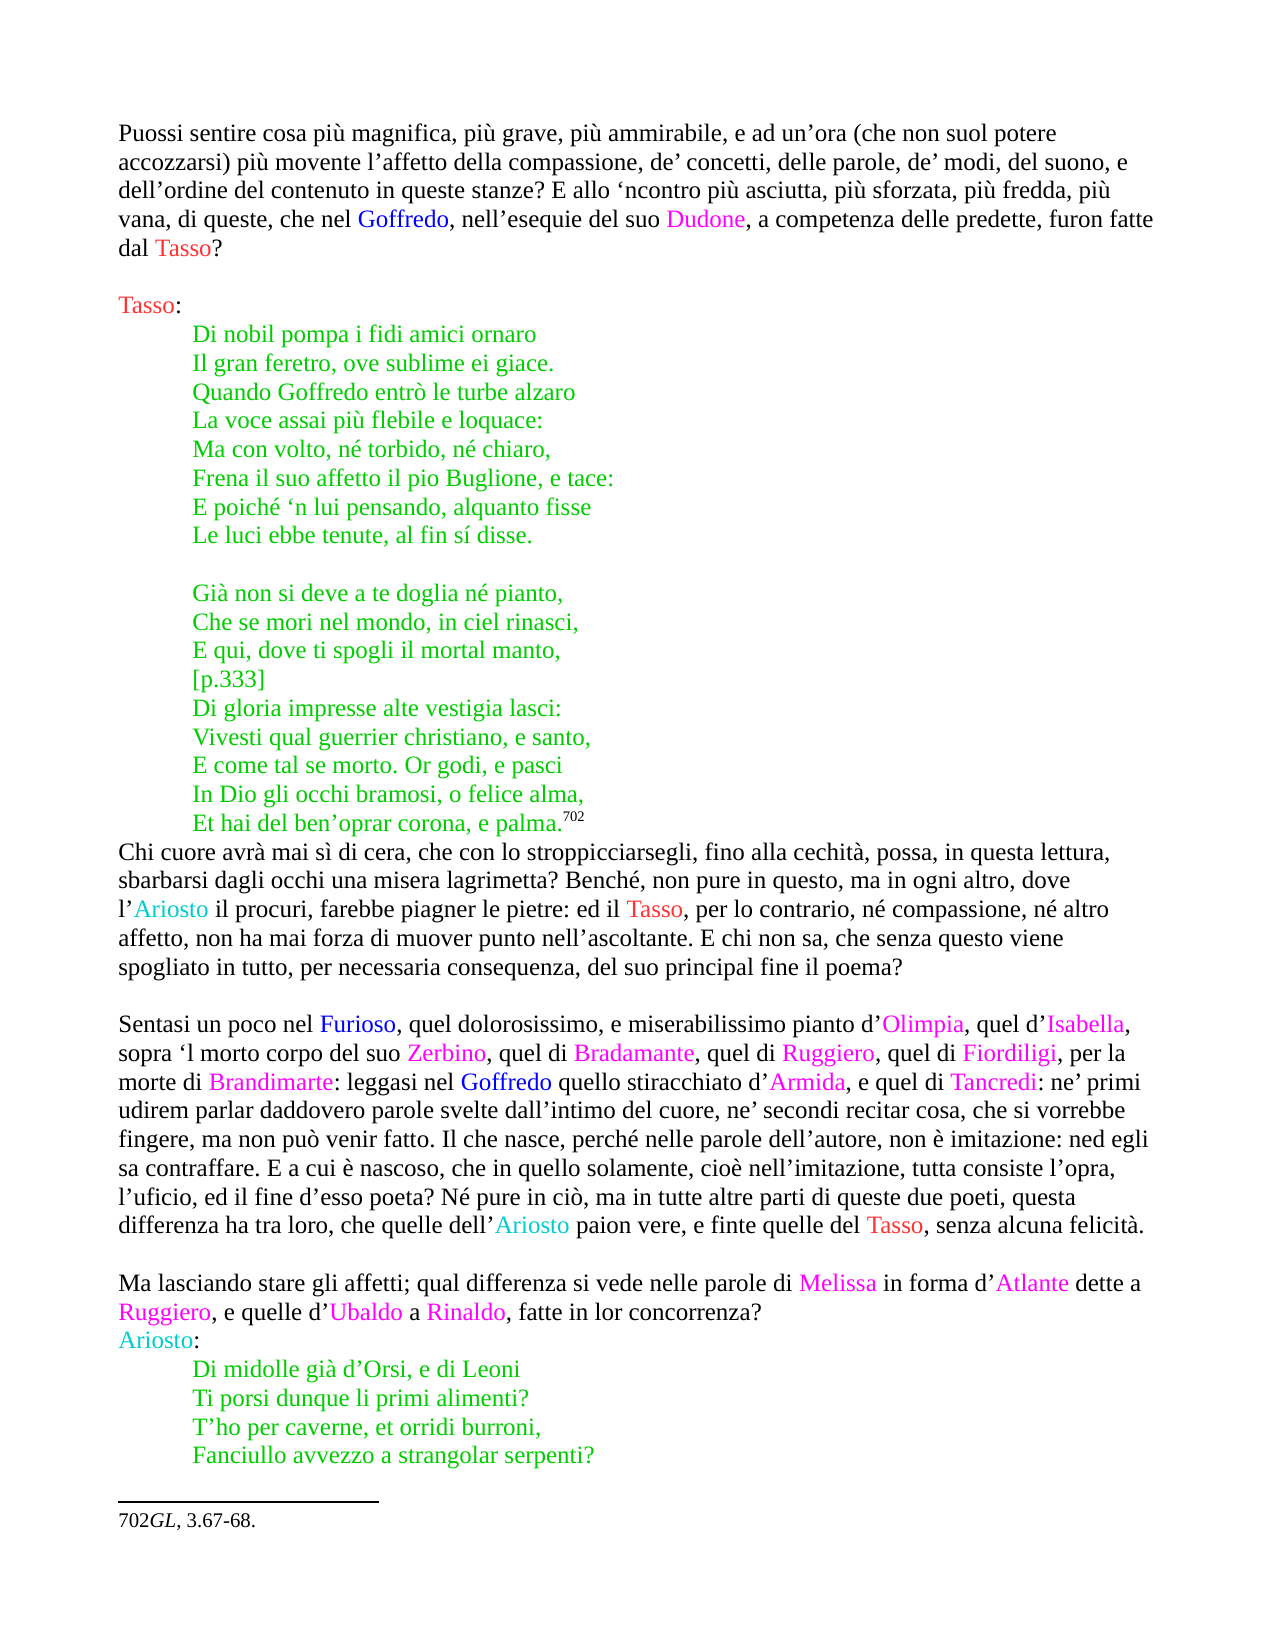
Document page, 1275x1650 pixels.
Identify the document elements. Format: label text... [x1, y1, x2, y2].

text Puossi sentire cosa più magnifica, più grave, più ammirabile, e ad un’ora (che non suol potere accozzarsi) più movente l’affetto della compassione, de’ concetti, delle parole, de’ modi, del suono, e dell’ordine del contenuto in queste stanze? E allo ‘ncontro più asciutta, più sforzata, più fredda, più vana, di queste, che nel Goffredo, nell’esequie del suo Dudone, a competenza delle predette, furon fatte dal Tasso? [118, 118, 1157, 262]
text E come tal se morto. Or godi, e pasci [192, 751, 1157, 779]
text Fanciullo avvezzo a strangolar serpenti? [192, 1441, 1157, 1469]
text Di nobil pompa i fidi amici ornaro [192, 319, 1157, 348]
text Ariosto: [118, 1326, 1157, 1354]
text Già non si deve a te doglia né pianto, [192, 578, 1157, 607]
text GL, 3.67-68. [118, 1508, 1157, 1532]
text Ma lasciando stare gli affetti; qual differenza si vede nelle parole di Melissa in forma d’Atlante dette a Ruggiero, e quelle d’Ubaldo a Rinaldo, fatte in lor concorrenza? [118, 1268, 1157, 1326]
text [p.333] [192, 664, 1157, 693]
text Di gloria impresse alte vestigia lasci: [192, 693, 1157, 722]
text Vivesti qual guerrier christiano, e santo, [192, 722, 1157, 751]
text Quando Goffredo entrò le turbe alzaro [192, 377, 1157, 406]
text La voce assai più flebile e loquace: [192, 406, 1157, 434]
text Frena il suo affetto il pio Buglione, e tace: [192, 463, 1157, 492]
text Di midolle già d’Orsi, e di Leoni [192, 1354, 1157, 1383]
text Il gran feretro, ove sublime ei giace. [192, 348, 1157, 377]
text In Dio gli occhi bramosi, o felice alma, [192, 779, 1157, 808]
text Et hai del ben’oprar corona, e palma. [192, 808, 1157, 837]
text Le luci ebbe tenute, al fin sí disse. [192, 521, 1157, 549]
text Chi cuore avrà mai sì di cera, che con lo stroppicciarsegli, fino alla cechità, possa, in questa lettura, sbarbarsi dagli occhi una misera lagrimetta? Benché, non pure in questo, ma in ogni altro, dove l’Ariosto il procuri, farebbe piagner le pietre: ed il Tasso, per lo contrario, né compassione, né altro affetto, non ha mai forza di muover punto nell’ascoltante. E chi non sa, che senza questo viene spogliato in tutto, per necessaria consequenza, del suo principal fine il poema? [118, 837, 1157, 981]
text Tasso: [118, 291, 1157, 319]
text E qui, dove ti spogli il mortal manto, [192, 636, 1157, 664]
text T’ho per caverne, et orridi burroni, [192, 1412, 1157, 1441]
text Ma con volto, né torbido, né chiaro, [192, 434, 1157, 463]
text Che se mori nel mondo, in ciel rinasci, [192, 607, 1157, 636]
text Ti porsi dunque li primi alimenti? [192, 1383, 1157, 1412]
text Sentasi un poco nel Furioso, quel dolorosissimo, e miserabilissimo pianto d’Olimpia, quel d’Isabella, sopra ‘l morto corpo del suo Zerbino, quel di Bradamante, quel di Ruggiero, quel di Fiordiligi, per la morte di Brandimarte: leggasi nel Goffredo quello stiracchiato d’Armida, e quel di Tancredi: ne’ primi udirem parlar daddovero parole svelte dall’intimo del cuore, ne’ secondi recitar cosa, che si vorrebbe fingere, ma non può venir fatto. Il che nasce, perché nelle parole dell’autore, non è imitazione: ned egli sa contraffare. E a cui è nascoso, che in quello solamente, cioè nell’imitazione, tutta consiste l’opra, l’uficio, ed il fine d’esso poeta? Né pure in ciò, ma in tutte altre parti di queste due poeti, questa differenza ha tra loro, che quelle dell’Ariosto paion vere, e finte quelle del Tasso, senza alcuna felicità. [118, 1009, 1157, 1239]
text E poiché ‘n lui pensando, alquanto fisse [192, 492, 1157, 521]
